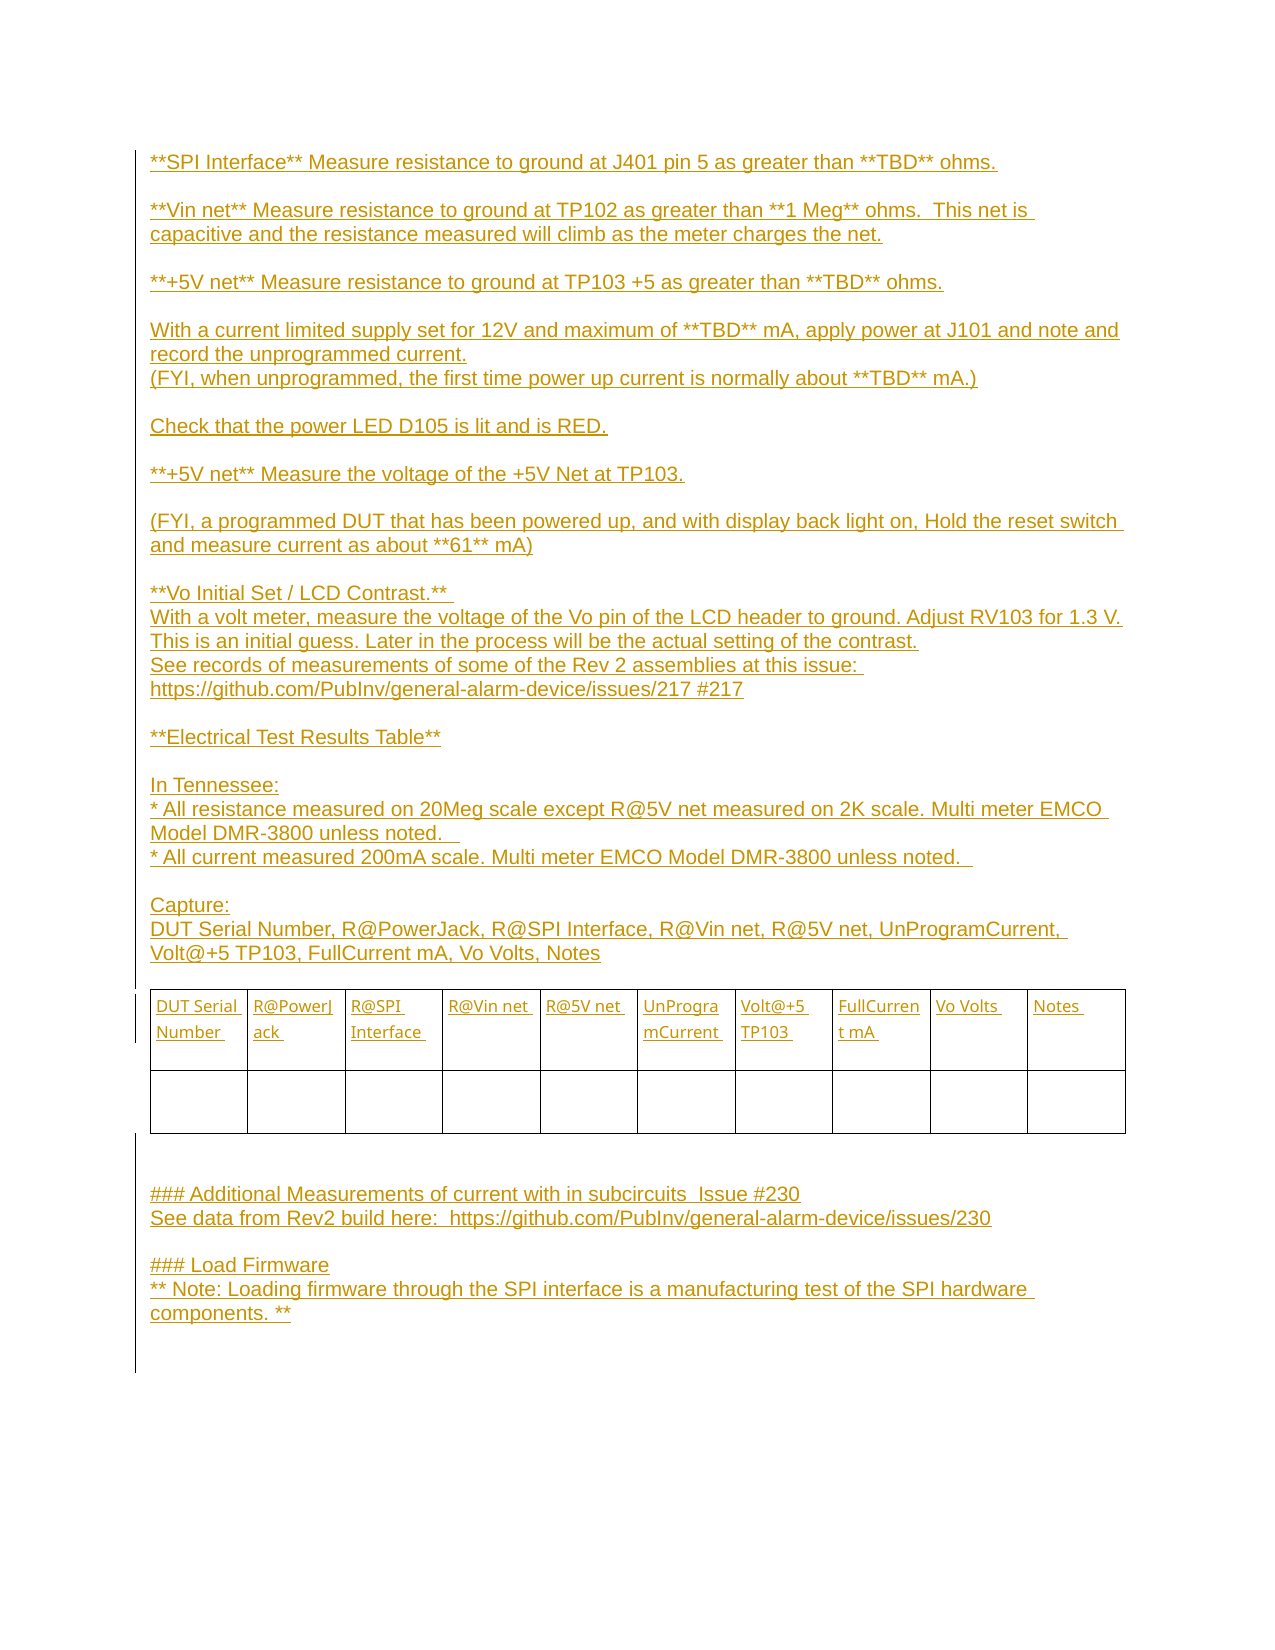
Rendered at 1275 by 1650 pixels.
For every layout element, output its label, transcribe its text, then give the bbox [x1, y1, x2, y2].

list * All current measured 200mA scale. Multi meter EMCO Model DMR-3800 unless noted. [150, 845, 1125, 869]
table_header Vo Volts [931, 990, 1027, 1070]
list (FYI, a programmed DUT that has been powered up, and with display back light on, Hold the reset switch and measure current as about **61** mA) [150, 509, 1125, 557]
table_cell [1028, 1071, 1125, 1133]
list See data from Rev2 build here: https://github.com/PubInv/general-alarm-device/issues/230 [150, 1205, 1125, 1229]
table_header R@Vin net [443, 990, 540, 1070]
table_header R@5V net [541, 990, 637, 1070]
table_cell [638, 1071, 735, 1133]
list **+5V net** Measure resistance to ground at TP103 +5 as greater than **TBD** ohms. [150, 270, 1125, 294]
list (FYI, when unprogrammed, the first time power up current is normally about **TBD** mA.) [150, 366, 1125, 389]
list **Vin net** Measure resistance to ground at TP102 as greater than **1 Meg** ohms. This net is capacitive and the resistance measured will climb as the meter charges the net. [150, 198, 1125, 246]
list In Tennessee: [150, 773, 1125, 797]
list **SPI Interface** Measure resistance to ground at J401 pin 5 as greater than **TBD** ohms. [150, 150, 1125, 174]
table_cell [248, 1071, 345, 1133]
list DUT Serial Number, R@PowerJack, R@SPI Interface, R@Vin net, R@5V net, UnProgramCurrent, Volt@+5 TP103, FullCurrent mA, Vo Volts, Notes [150, 917, 1125, 964]
list ### Additional Measurements of current with in subcircuits Issue #230 [150, 1181, 1125, 1205]
table_header UnProgramCurrent [638, 990, 735, 1070]
table_cell [931, 1071, 1027, 1133]
table_cell [736, 1071, 832, 1133]
table_header DUT Serial Number [151, 990, 247, 1070]
table_cell [443, 1071, 540, 1133]
table_cell [151, 1071, 247, 1133]
table_cell [346, 1071, 442, 1133]
list **Electrical Test Results Table** [150, 725, 1125, 749]
list ** Note: Loading firmware through the SPI interface is a manufacturing test of the SPI hardware components. ** [150, 1277, 1125, 1325]
table_cell [833, 1071, 930, 1133]
table_cell [541, 1071, 637, 1133]
list Check that the power LED D105 is lit and is RED. [150, 413, 1125, 437]
list Capture: [150, 893, 1125, 917]
list See records of measurements of some of the Rev 2 assemblies at this issue: https://github.com/PubInv/general-alarm-device/issues/217 #217 [150, 653, 1125, 701]
list **+5V net** Measure the voltage of the +5V Net at TP103. [150, 461, 1125, 485]
list This is an initial guess. Later in the process will be the actual setting of the contrast. [150, 629, 1125, 653]
table_header R@PowerJack [248, 990, 345, 1070]
list ### Load Firmware [150, 1253, 1125, 1277]
list **Vo Initial Set / LCD Contrast.** [150, 581, 1125, 605]
table_header Volt@+5 TP103 [736, 990, 832, 1070]
table_header FullCurrent mA [833, 990, 930, 1070]
list With a current limited supply set for 12V and maximum of **TBD** mA, apply power at J101 and note and record the unprogrammed current. [150, 318, 1125, 366]
list * All resistance measured on 20Meg scale except R@5V net measured on 2K scale. Multi meter EMCO Model DMR-3800 unless noted. [150, 797, 1125, 845]
list With a volt meter, measure the voltage of the Vo pin of the LCD header to ground. Adjust RV103 for 1.3 V. [150, 605, 1125, 629]
table_header Notes [1028, 990, 1125, 1070]
table_header R@SPI Interface [346, 990, 442, 1070]
